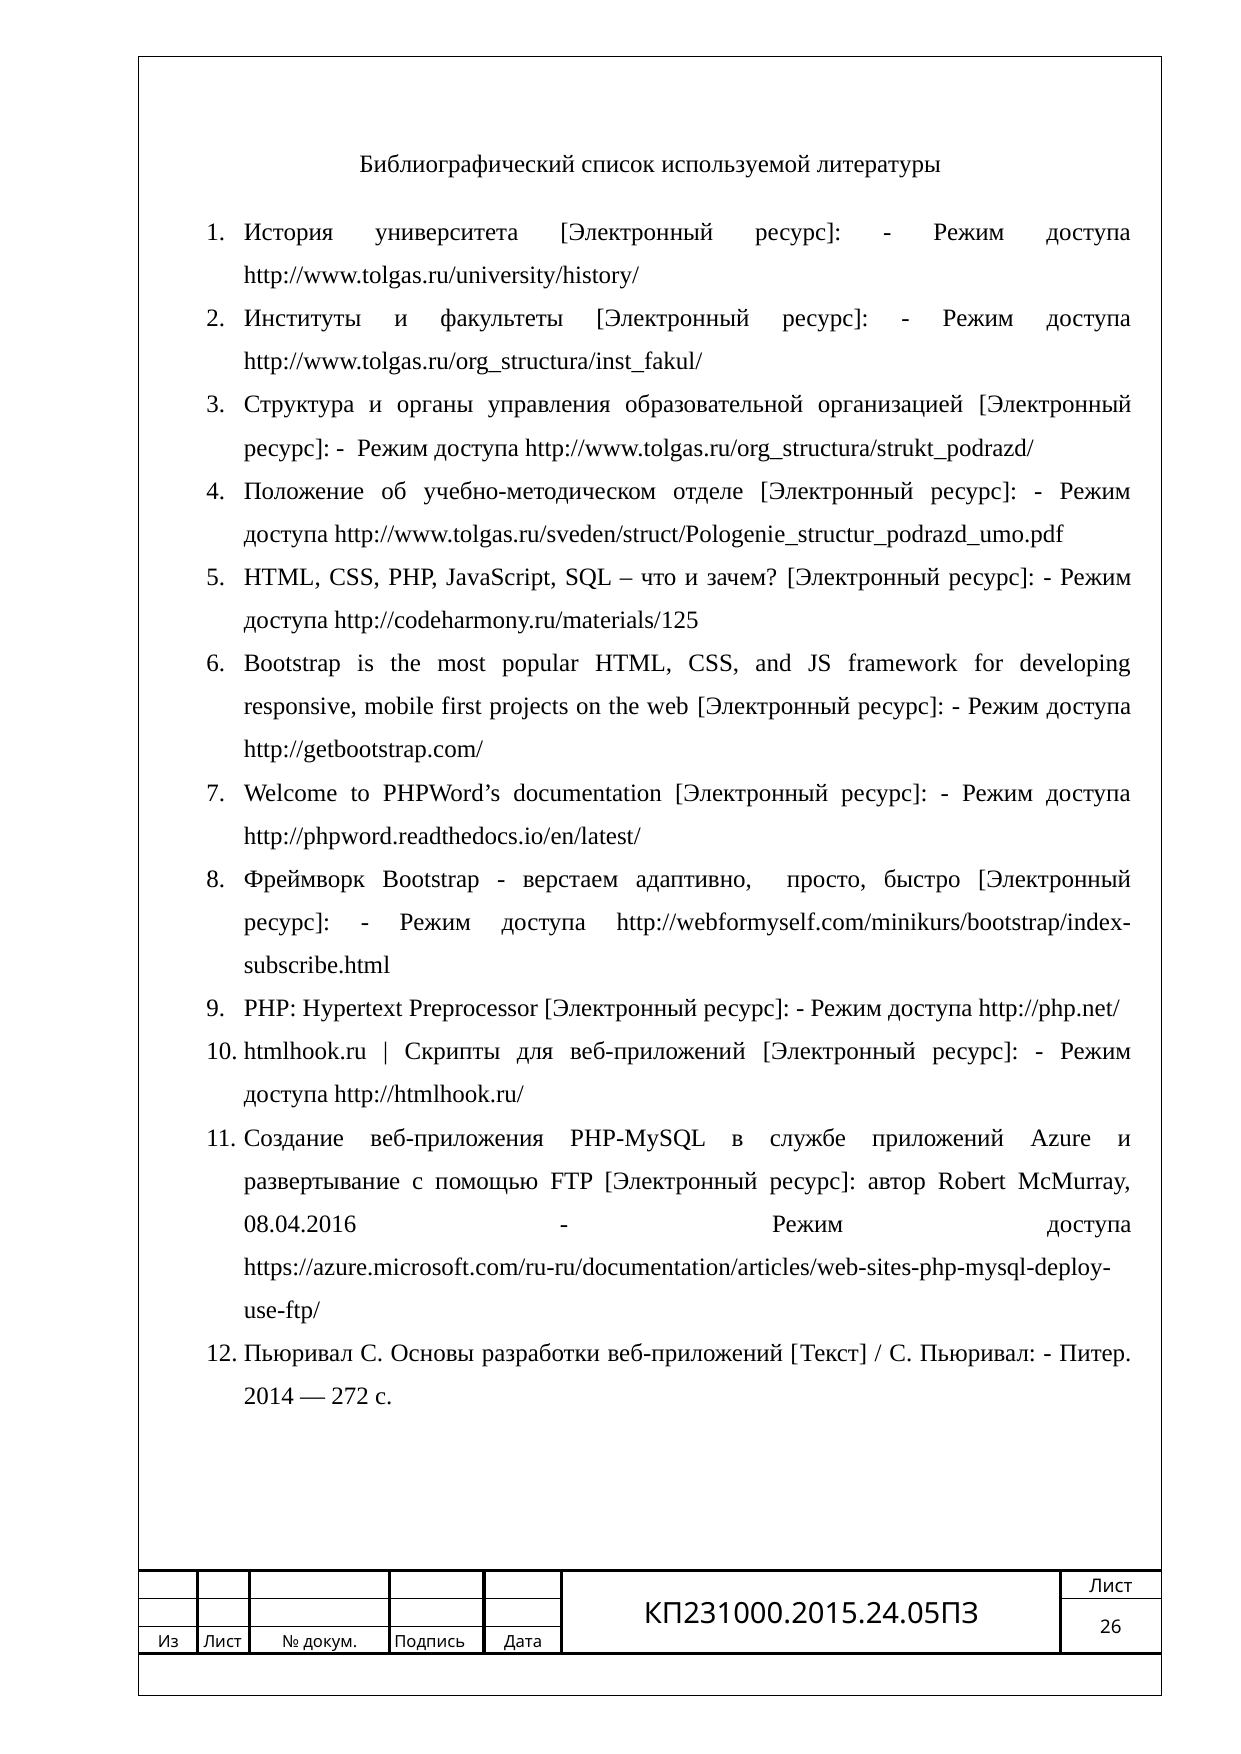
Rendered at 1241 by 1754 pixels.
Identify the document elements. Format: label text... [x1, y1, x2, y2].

list Создание веб-приложения PHP-MySQL в службе приложений Azure и развертывание с помощью FTP [Электронный ресурс]: автор Robert McMurray, 08.04.2016 - Режим доступа https://azure.microsoft.com/ru-ru/documentation/articles/web-sites-php-mysql-deploy-use-ftp/ [206, 1123, 1132, 1324]
list Bootstrap is the most popular HTML, CSS, and JS framework for developing responsive, mobile first projects on the web [Электронный ресурс]: - Режим доступа http://getbootstrap.com/ [206, 648, 1132, 763]
list Положение об учебно-методическом отделе [Электронный ресурс]: - Режим доступа http://www.tolgas.ru/sveden/struct/Pologenie_structur_podrazd_umo.pdf [206, 476, 1132, 548]
list htmlhook.ru | Скрипты для веб-приложений [Электронный ресурс]: - Режим доступа http://htmlhook.ru/ [206, 1036, 1132, 1108]
list Структура и органы управления образовательной организацией [Электронный ресурс]: - Режим доступа http://www.tolgas.ru/org_structura/strukt_podrazd/ [206, 389, 1132, 461]
subtitle Библиографический список используемой литературы [168, 149, 1132, 178]
list Пьюривал С. Основы разработки веб-приложений [Текст] / С. Пьюривал: - Питер. 2014 — 272 с. [206, 1338, 1132, 1410]
list История университета [Электронный ресурс]: - Режим доступа http://www.tolgas.ru/university/history/ [206, 217, 1132, 289]
list Welcome to PHPWord’s documentation [Электронный ресурс]: - Режим доступа http://phpword.readthedocs.io/en/latest/ [206, 778, 1132, 849]
list Фреймворк Bootstrap - верстаем адаптивно, просто, быстро [Электронный ресурс]: - Режим доступа http://webformyself.com/minikurs/bootstrap/index-subscribe.html [206, 864, 1132, 979]
list Институты и факультеты [Электронный ресурс]: - Режим доступа http://www.tolgas.ru/org_structura/inst_fakul/ [206, 303, 1132, 375]
list HTML, CSS, PHP, JavaScript, SQL – что и зачем? [Электронный ресурс]: - Режим доступа http://codeharmony.ru/materials/125 [206, 562, 1132, 634]
list PHP: Hypertext Preprocessor [Электронный ресурс]: - Режим доступа http://php.net/ [206, 993, 1132, 1022]
